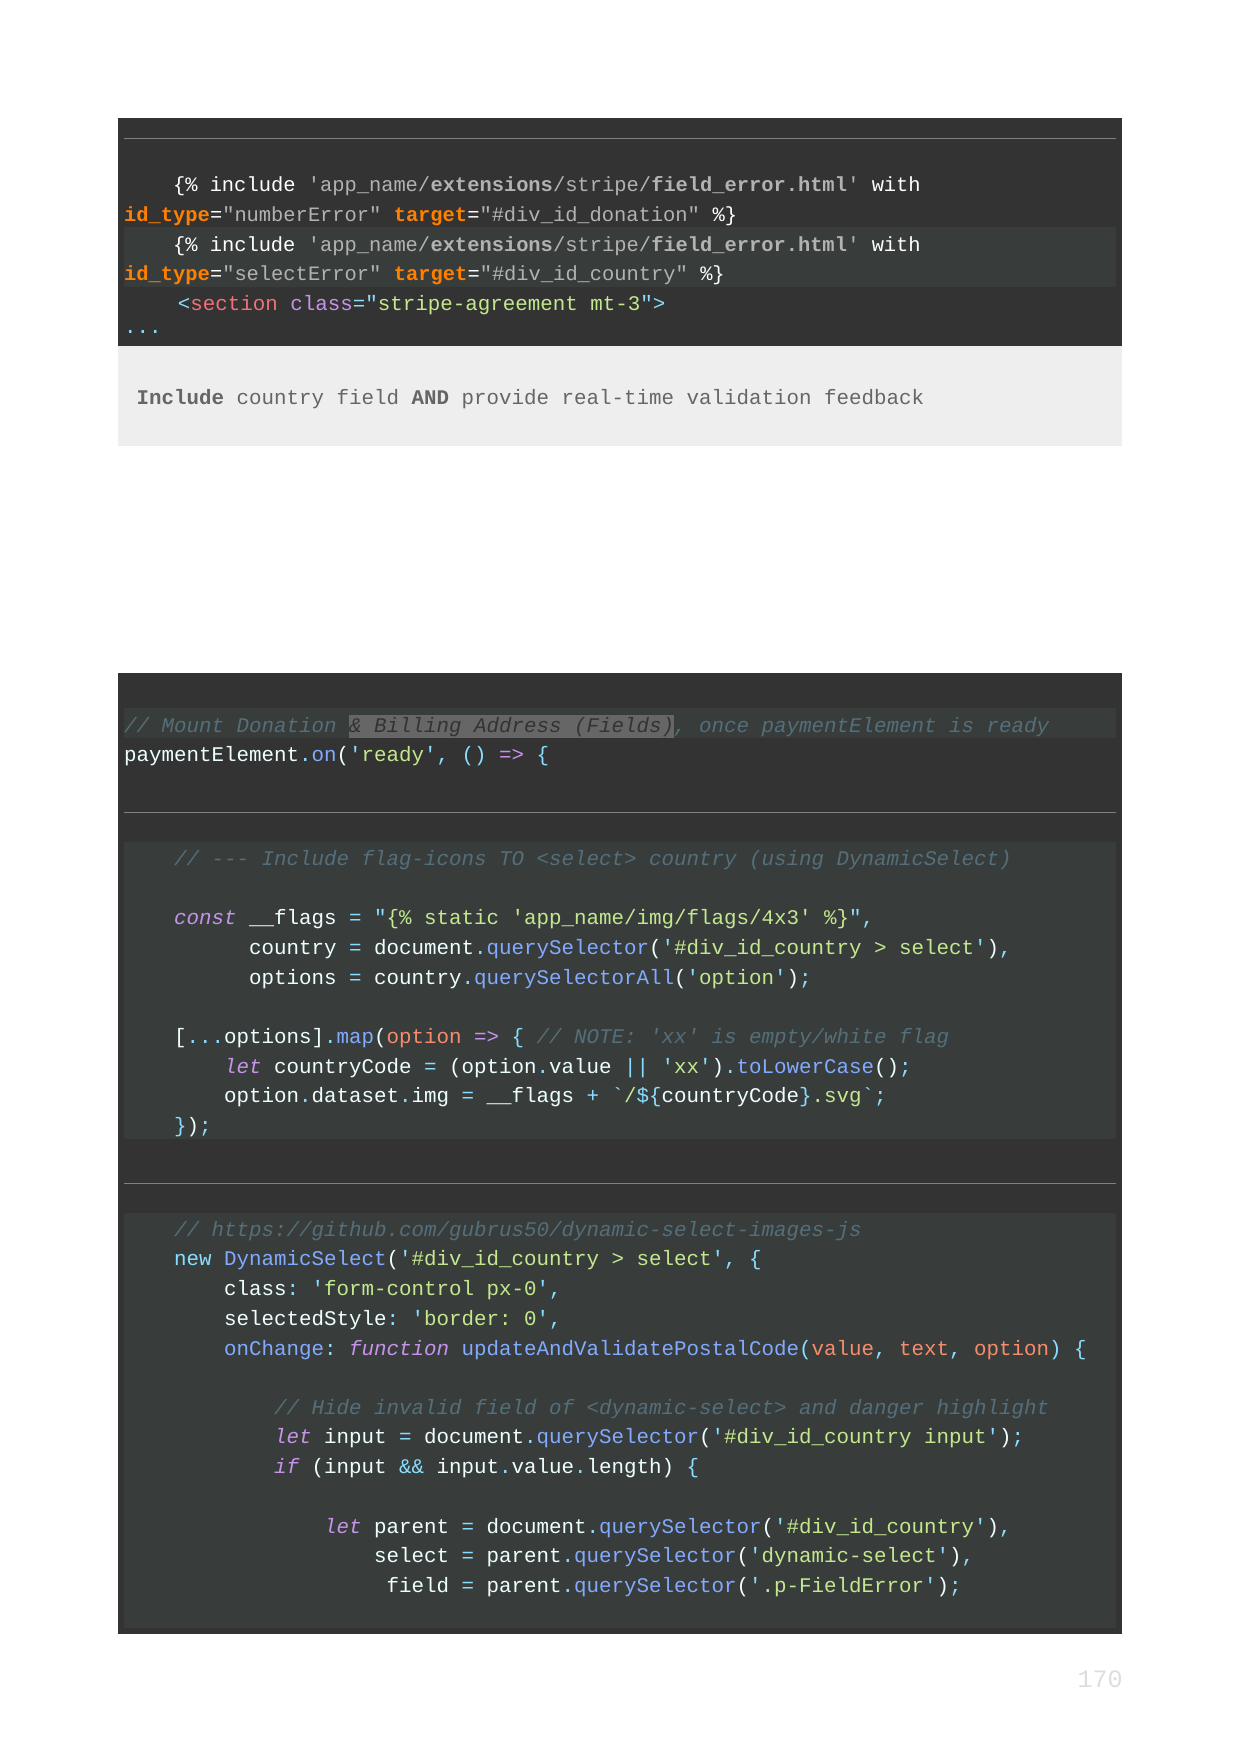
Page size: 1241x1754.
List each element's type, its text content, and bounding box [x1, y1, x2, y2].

table_cell Include country field AND provide real-time validation feedback [118, 346, 1122, 446]
table_cell {% include 'app_name/extensions/stripe/field_error.html' with id_type="numberError" target="#div_id_donation" %} {% include 'app_name/extensions/stripe/field_error.html' with id_type="selectError" target="#div_id_country" %} <section class="stripe-agreement mt-3"> ... [118, 118, 1122, 346]
table_header // Mount Donation & Billing Address (Fields), once paymentElement is ready paymentElement.on('ready', () => { // --- Include flag-icons TO <select> country (using DynamicSelect) const __flags = "{% static 'app_name/img/flags/4x3' %}", country = document.querySelector('#div_id_country > select'), options = country.querySelectorAll('option'); [...options].map(option => { // NOTE: 'xx' is empty/white flag let countryCode = (option.value || 'xx').toLowerCase(); option.dataset.img = __flags + `/${countryCode}.svg`; }); // https://github.com/gubrus50/dynamic-select-images-js new DynamicSelect('#div_id_country > select', { class: 'form-control px-0', selectedStyle: 'border: 0', onChange: function updateAndValidatePostalCode(value, text, option) { // Hide invalid field of <dynamic-select> and danger highlight let input = document.querySelector('#div_id_country input'); if (input && input.value.length) { let parent = document.querySelector('#div_id_country'), select = parent.querySelector('dynamic-select'), field = parent.querySelector('.p-FieldError'); [118, 673, 1122, 1634]
